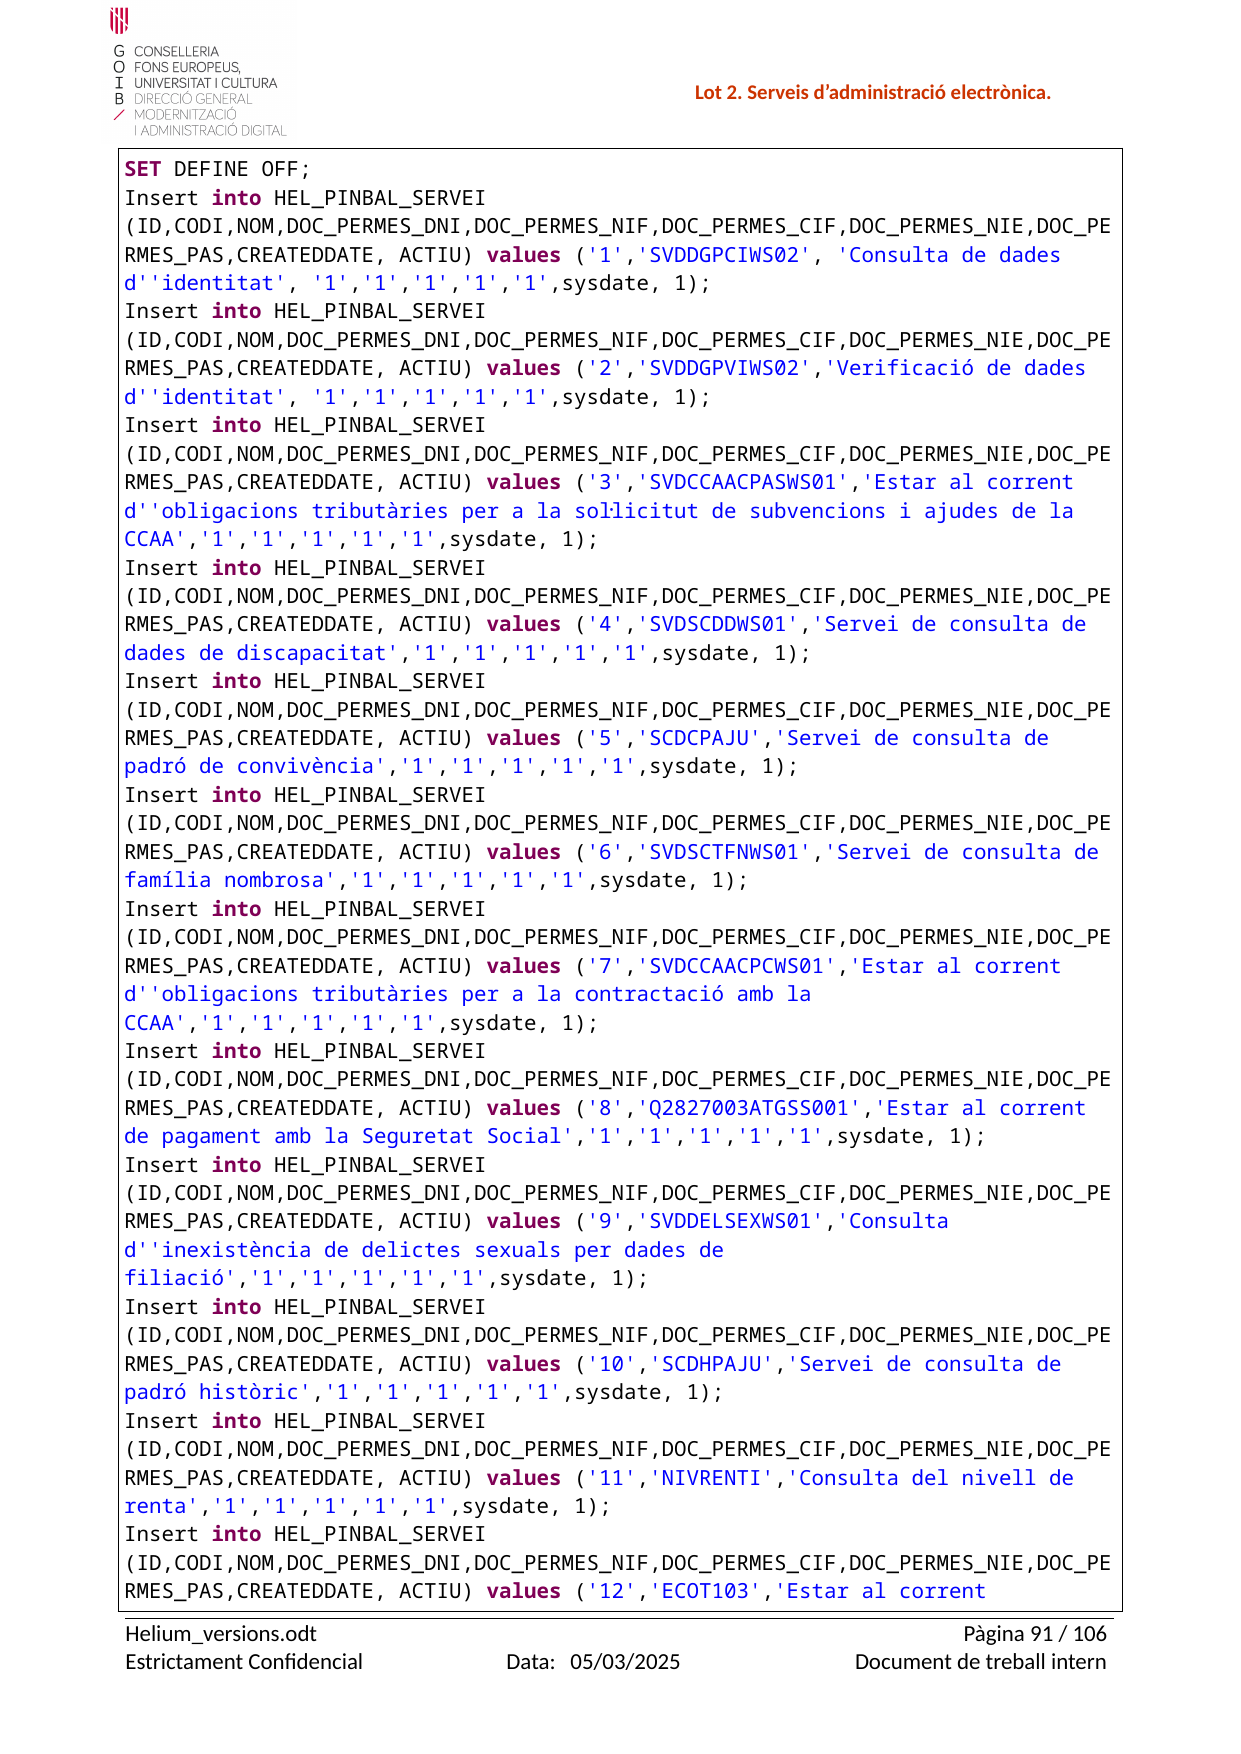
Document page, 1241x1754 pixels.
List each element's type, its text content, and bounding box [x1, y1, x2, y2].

picture [100, 0, 297, 144]
table_header SET DEFINE OFF; Insert into HEL_PINBAL_SERVEI (ID,CODI,NOM,DOC_PERMES_DNI,DOC_PERMES_NIF,DOC_PERMES_CIF,DOC_PERMES_NIE,DOC_PERMES_PAS,CREATEDDATE, ACTIU) values ('1','SVDDGPCIWS02', 'Consulta de dades d''identitat', '1','1','1','1','1',sysdate, 1); Insert into HEL_PINBAL_SERVEI (ID,CODI,NOM,DOC_PERMES_DNI,DOC_PERMES_NIF,DOC_PERMES_CIF,DOC_PERMES_NIE,DOC_PERMES_PAS,CREATEDDATE, ACTIU) values ('2','SVDDGPVIWS02','Verificació de dades d''identitat', '1','1','1','1','1',sysdate, 1); Insert into HEL_PINBAL_SERVEI (ID,CODI,NOM,DOC_PERMES_DNI,DOC_PERMES_NIF,DOC_PERMES_CIF,DOC_PERMES_NIE,DOC_PERMES_PAS,CREATEDDATE, ACTIU) values ('3','SVDCCAACPASWS01','Estar al corrent d''obligacions tributàries per a la sol·licitut de subvencions i ajudes de la CCAA','1','1','1','1','1',sysdate, 1); Insert into HEL_PINBAL_SERVEI (ID,CODI,NOM,DOC_PERMES_DNI,DOC_PERMES_NIF,DOC_PERMES_CIF,DOC_PERMES_NIE,DOC_PERMES_PAS,CREATEDDATE, ACTIU) values ('4','SVDSCDDWS01','Servei de consulta de dades de discapacitat','1','1','1','1','1',sysdate, 1); Insert into HEL_PINBAL_SERVEI (ID,CODI,NOM,DOC_PERMES_DNI,DOC_PERMES_NIF,DOC_PERMES_CIF,DOC_PERMES_NIE,DOC_PERMES_PAS,CREATEDDATE, ACTIU) values ('5','SCDCPAJU','Servei de consulta de padró de convivència','1','1','1','1','1',sysdate, 1); Insert into HEL_PINBAL_SERVEI (ID,CODI,NOM,DOC_PERMES_DNI,DOC_PERMES_NIF,DOC_PERMES_CIF,DOC_PERMES_NIE,DOC_PERMES_PAS,CREATEDDATE, ACTIU) values ('6','SVDSCTFNWS01','Servei de consulta de família nombrosa','1','1','1','1','1',sysdate, 1); Insert into HEL_PINBAL_SERVEI (ID,CODI,NOM,DOC_PERMES_DNI,DOC_PERMES_NIF,DOC_PERMES_CIF,DOC_PERMES_NIE,DOC_PERMES_PAS,CREATEDDATE, ACTIU) values ('7','SVDCCAACPCWS01','Estar al corrent d''obligacions tributàries per a la contractació amb la CCAA','1','1','1','1','1',sysdate, 1); Insert into HEL_PINBAL_SERVEI (ID,CODI,NOM,DOC_PERMES_DNI,DOC_PERMES_NIF,DOC_PERMES_CIF,DOC_PERMES_NIE,DOC_PERMES_PAS,CREATEDDATE, ACTIU) values ('8','Q2827003ATGSS001','Estar al corrent de pagament amb la Seguretat Social','1','1','1','1','1',sysdate, 1); Insert into HEL_PINBAL_SERVEI (ID,CODI,NOM,DOC_PERMES_DNI,DOC_PERMES_NIF,DOC_PERMES_CIF,DOC_PERMES_NIE,DOC_PERMES_PAS,CREATEDDATE, ACTIU) values ('9','SVDDELSEXWS01','Consulta d''inexistència de delictes sexuals per dades de filiació','1','1','1','1','1',sysdate, 1); Insert into HEL_PINBAL_SERVEI (ID,CODI,NOM,DOC_PERMES_DNI,DOC_PERMES_NIF,DOC_PERMES_CIF,DOC_PERMES_NIE,DOC_PERMES_PAS,CREATEDDATE, ACTIU) values ('10','SCDHPAJU','Servei de consulta de padró històric','1','1','1','1','1',sysdate, 1); Insert into HEL_PINBAL_SERVEI (ID,CODI,NOM,DOC_PERMES_DNI,DOC_PERMES_NIF,DOC_PERMES_CIF,DOC_PERMES_NIE,DOC_PERMES_PAS,CREATEDDATE, ACTIU) values ('11','NIVRENTI','Consulta del nivell de renta','1','1','1','1','1',sysdate, 1); Insert into HEL_PINBAL_SERVEI (ID,CODI,NOM,DOC_PERMES_DNI,DOC_PERMES_NIF,DOC_PERMES_CIF,DOC_PERMES_NIE,DOC_PERMES_PAS,CREATEDDATE, ACTIU) values ('12','ECOT103','Estar al corrent [119, 149, 1122, 1611]
